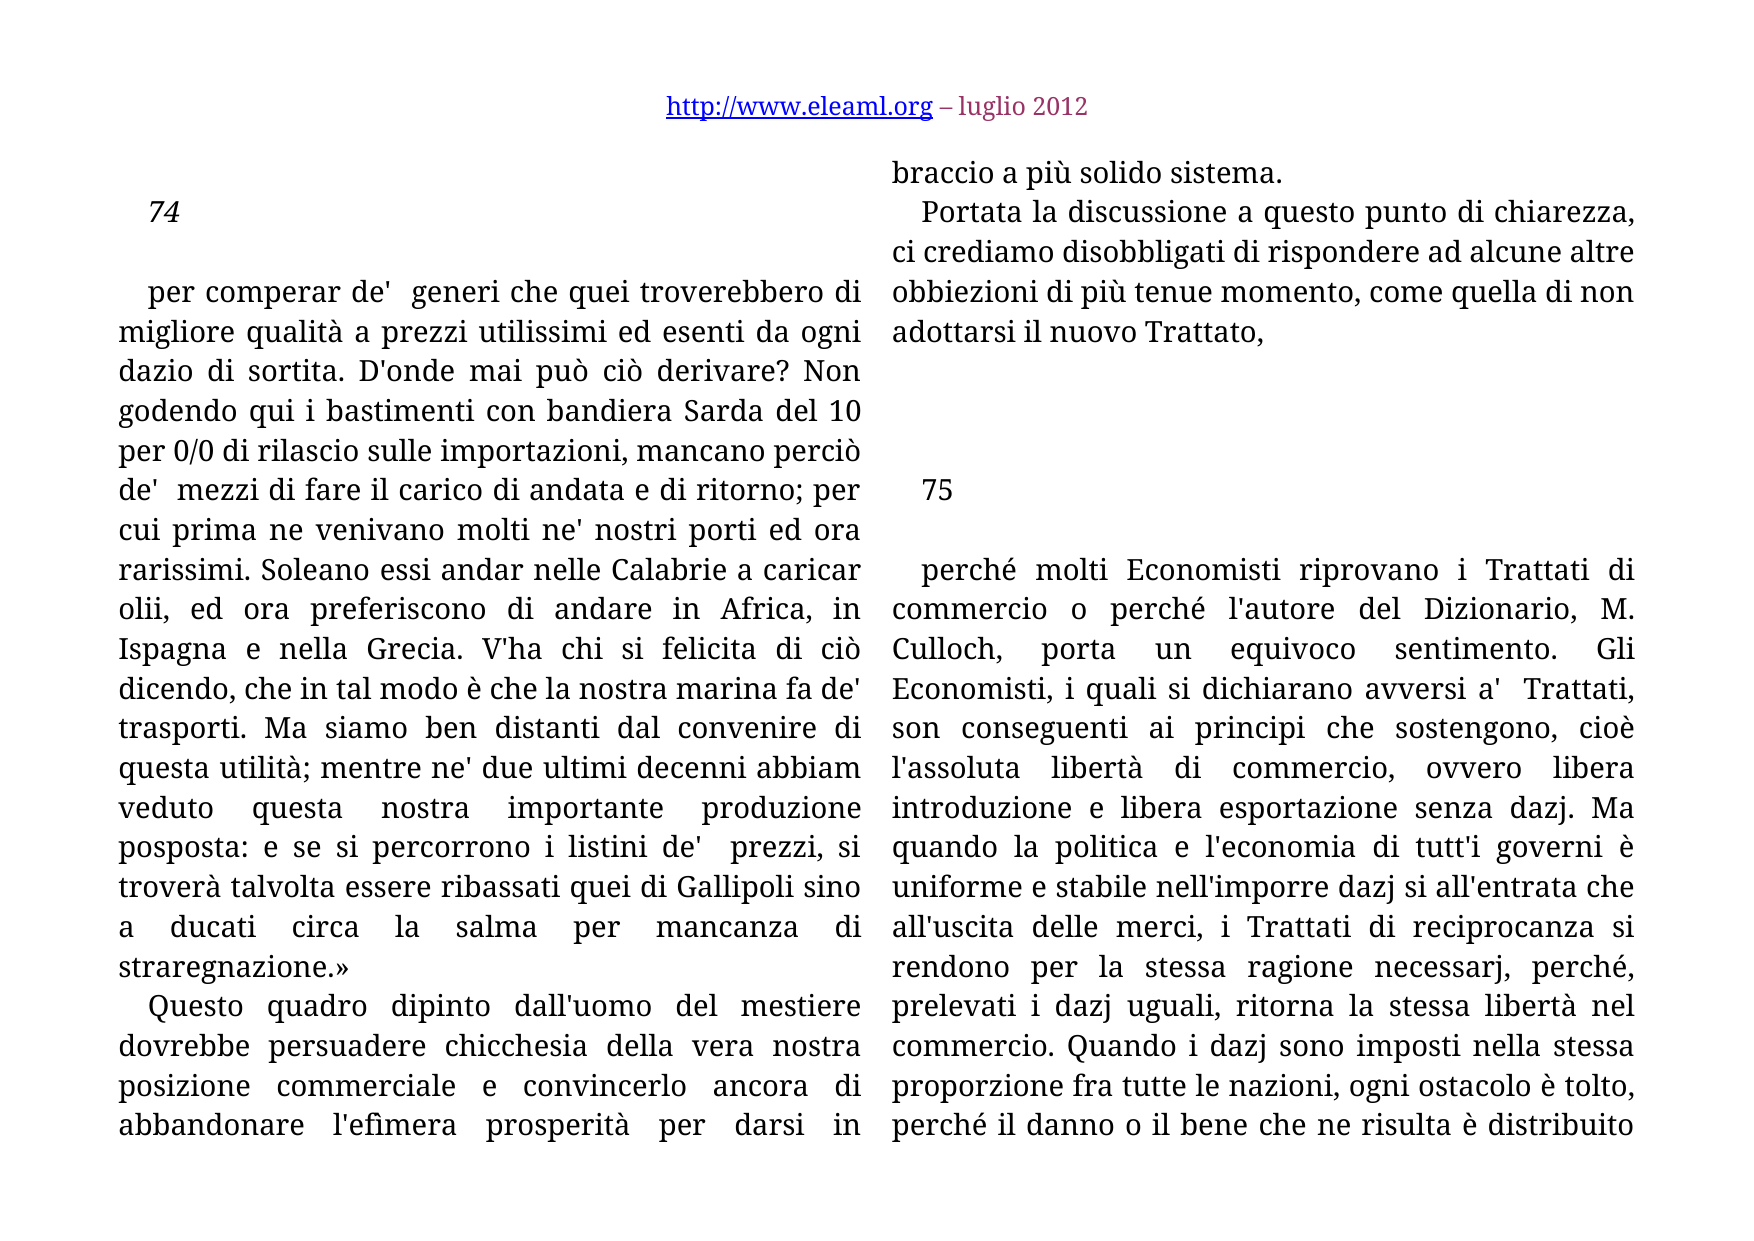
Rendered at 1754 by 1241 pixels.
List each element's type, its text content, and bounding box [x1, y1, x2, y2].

text 75 [892, 469, 1636, 509]
text braccio a più solido sistema. [892, 152, 1636, 192]
text perché molti Economisti riprovano i Trattati di commercio o perché l'autore del Dizionario, M. Culloch, porta un equivoco sentimento. Gli Economisti, i quali si dichiarano avversi a' Trattati, son conseguenti ai principi che sostengono, cioè l'assoluta libertà di commercio, ovvero libera introduzione e libera esportazione senza dazj. Ma quando la politica e l'economia di tutt'i governi è uniforme e stabile nell'imporre dazj si all'entrata che all'uscita delle merci, i Trattati di reciprocanza si rendono per la stessa ragione necessarj, perché, prelevati i dazj uguali, ritorna la stessa libertà nel commercio. Quando i dazj sono imposti nella stessa proporzione fra tutte le nazioni, ogni ostacolo è tolto, perché il danno o il bene che ne risulta è distribuito [892, 549, 1636, 1144]
text Portata la discussione a questo punto di chiarezza, ci crediamo disobbligati di rispondere ad alcune altre obbiezioni di più tenue momento, come quella di non adottarsi il nuovo Trattato, [892, 192, 1636, 351]
text Questo quadro dipinto dall'uomo del mestiere dovrebbe persuadere chicchesia della vera nostra posizione commerciale e convincerlo ancora di abbandonare l'efìmera prosperità per darsi in [118, 986, 862, 1144]
text per comperar de' generi che quei troverebbero di migliore qualità a prezzi utilissimi ed esenti da ogni dazio di sortita. D'onde mai può ciò derivare? Non godendo qui i bastimenti con bandiera Sarda del 10 per 0/0 di rilascio sulle importazioni, mancano perciò de' mezzi di fare il carico di andata e di ritorno; per cui prima ne venivano molti ne' nostri porti ed ora rarissimi. Soleano essi andar nelle Calabrie a caricar olii, ed ora preferiscono di andare in Africa, in Ispagna e nella Grecia. V'ha chi si felicita di ciò dicendo, che in tal modo è che la nostra marina fa de' trasporti. Ma siamo ben distanti dal convenire di questa utilità; mentre ne' due ultimi decenni abbiam veduto questa nostra importante produzione posposta: e se si percorrono i listini de' prezzi, si troverà talvolta essere ribassati quei di Gallipoli sino a ducati circa la salma per mancanza di straregnazione.» [118, 271, 862, 986]
text 74 [118, 192, 862, 231]
